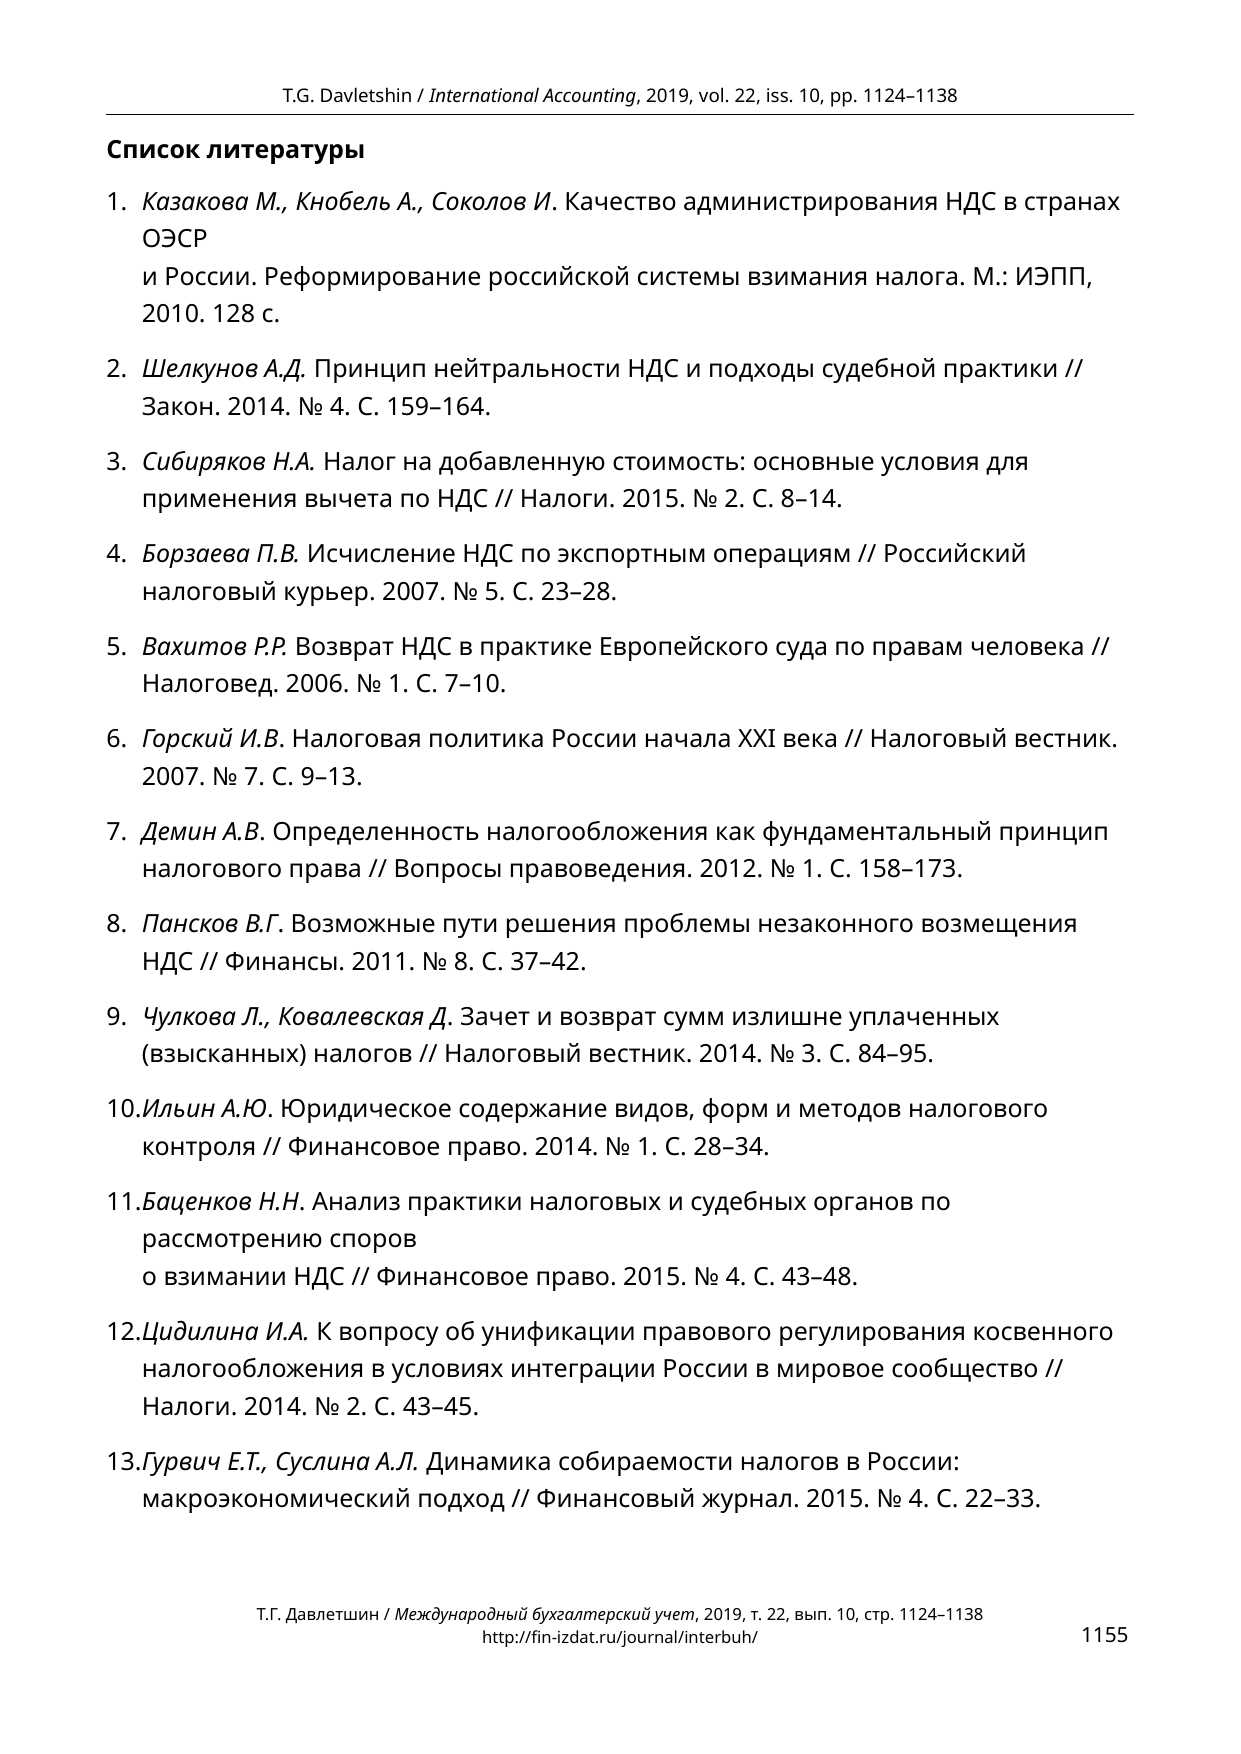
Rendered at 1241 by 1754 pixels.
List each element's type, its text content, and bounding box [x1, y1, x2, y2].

list Цидилина И.А. К вопросу об унификации правового регулирования косвенного налогообложения в условиях интеграции России в мировое сообщество // Налоги. 2014. № 2. С. 43–45. [106, 1313, 1134, 1422]
list Пансков В.Г. Возможные пути решения проблемы незаконного возмещения НДС // Финансы. 2011. № 8. С. 37–42. [106, 906, 1134, 977]
list Шелкунов А.Д. Принцип нейтральности НДС и подходы судебной практики // Закон. 2014. № 4. С. 159–164. [106, 351, 1134, 422]
list Баценков Н.Н. Анализ практики налоговых и судебных органов по рассмотрению споров о взимании НДС // Финансовое право. 2015. № 4. С. 43–48. [106, 1183, 1134, 1292]
list Гурвич Е.Т., Суслина А.Л. Динамика собираемости налогов в России: макроэкономический подход // Финансовый журнал. 2015. № 4. С. 22–33. [106, 1443, 1134, 1515]
list Борзаева П.В. Исчисление НДС по экспортным операциям // Российский налоговый курьер. 2007. № 5. С. 23–28. [106, 536, 1134, 607]
list Сибиряков Н.А. Налог на добавленную стоимость: основные условия для применения вычета по НДС // Налоги. 2015. № 2. С. 8–14. [106, 443, 1134, 515]
list Чулкова Л., Ковалевская Д. Зачет и возврат сумм излишне уплаченных (взысканных) налогов // Налоговый вестник. 2014. № 3. С. 84–95. [106, 998, 1134, 1070]
text Список литературы [106, 132, 1134, 166]
list Вахитов P.P. Возврат НДС в практике Европейского суда по правам человека // Налоговед. 2006. № 1. С. 7–10. [106, 628, 1134, 700]
list Казакова М., Кнобель А., Соколов И. Качество администрирования НДС в странах ОЭСР и России. Реформирование российской системы взимания налога. М.: ИЭПП, 2010. 128 с. [106, 184, 1134, 330]
list Ильин А.Ю. Юридическое содержание видов, форм и методов налогового контроля // Финансовое право. 2014. № 1. С. 28–34. [106, 1091, 1134, 1162]
list Демин А.В. Определенность налогообложения как фундаментальный принцип налогового права // Вопросы правоведения. 2012. № 1. С. 158–173. [106, 813, 1134, 885]
list Горский И.В. Налоговая политика России начала XXI века // Налоговый вестник. 2007. № 7. С. 9–13. [106, 721, 1134, 792]
